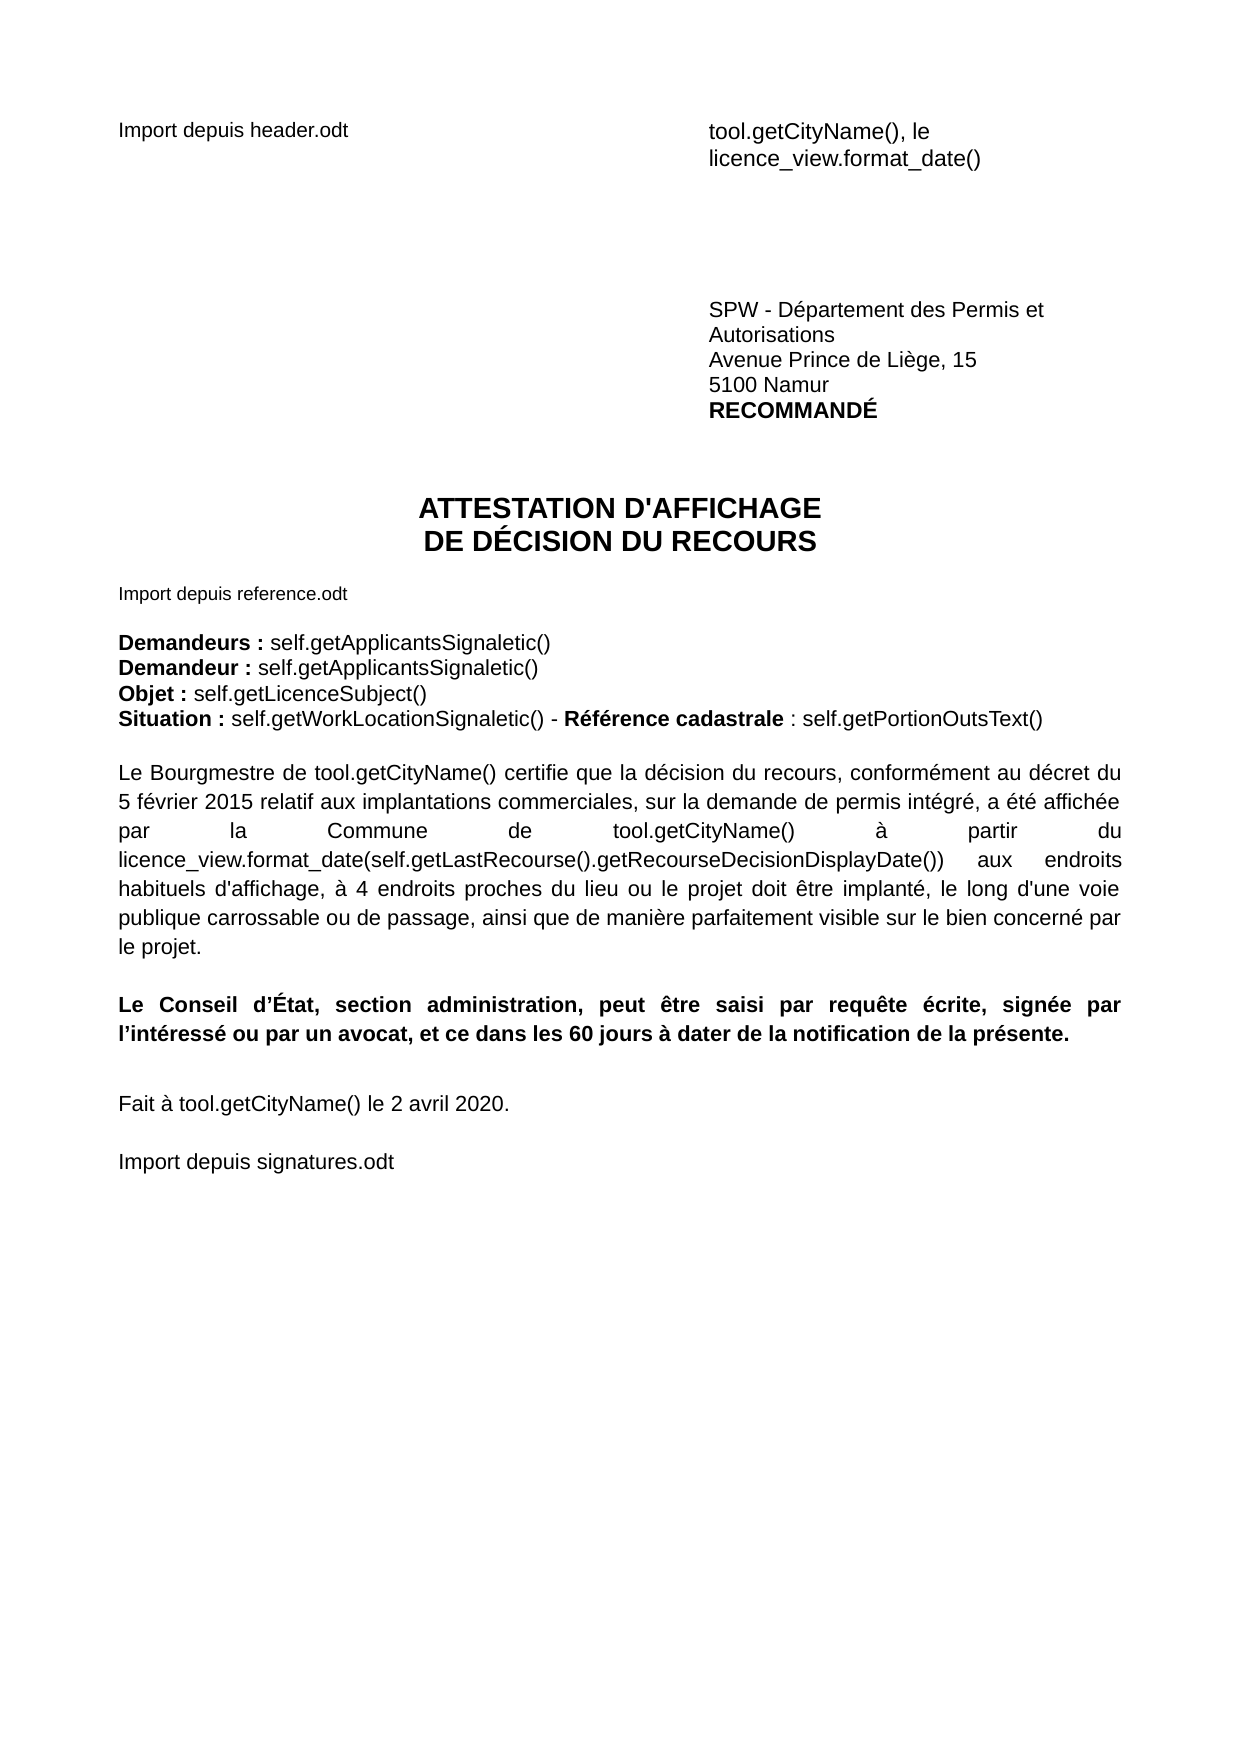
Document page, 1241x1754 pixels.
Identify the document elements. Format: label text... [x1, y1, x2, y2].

table_header tool.getCityName(), le licence_view.format_date() SPW - Département des Permis et Autorisations Avenue Prince de Liège, 15 5100 Namur RECOMMANDÉ [709, 118, 1123, 424]
text Import depuis reference.odt [118, 583, 1122, 605]
text Import depuis signatures.odt [118, 1149, 1122, 1174]
text Le Bourgmestre de tool.getCityName() certifie que la décision du recours, conformément au décret du 5 février 2015 relatif aux implantations commerciales, sur la demande de permis intégré, a été affichée par la Commune de tool.getCityName() à partir du licence_view.format_date(self.getLastRecourse().getRecourseDecisionDisplayDate()) aux endroits habituels d'affichage, à 4 endroits proches du lieu ou le projet doit être implanté, le long d'une voie publique carrossable ou de passage, ainsi que de manière parfaitement visible sur le bien concerné par le projet. [118, 760, 1122, 959]
text Demandeur : self.getApplicantsSignaletic() [118, 655, 1122, 680]
text Objet : self.getLicenceSubject() [118, 680, 1122, 706]
title ATTESTATION d'affichage [118, 491, 1122, 524]
text Fait à tool.getCityName() le 2 avril 2020. [118, 1091, 1122, 1116]
text Situation : self.getWorkLocationSignaletic() - Référence cadastrale : self.getPortionOutsText() [118, 706, 1122, 731]
text Le Conseil d’État, section administration, peut être saisi par requête écrite, signée par l’intéressé ou par un avocat, et ce dans les 60 jours à dater de la notification de la présente. [118, 991, 1122, 1046]
title DE DÉCISION DU RECOURS [118, 524, 1122, 558]
table_header Import depuis header.odt [118, 118, 708, 424]
text Demandeurs : self.getApplicantsSignaletic() [118, 630, 1122, 655]
